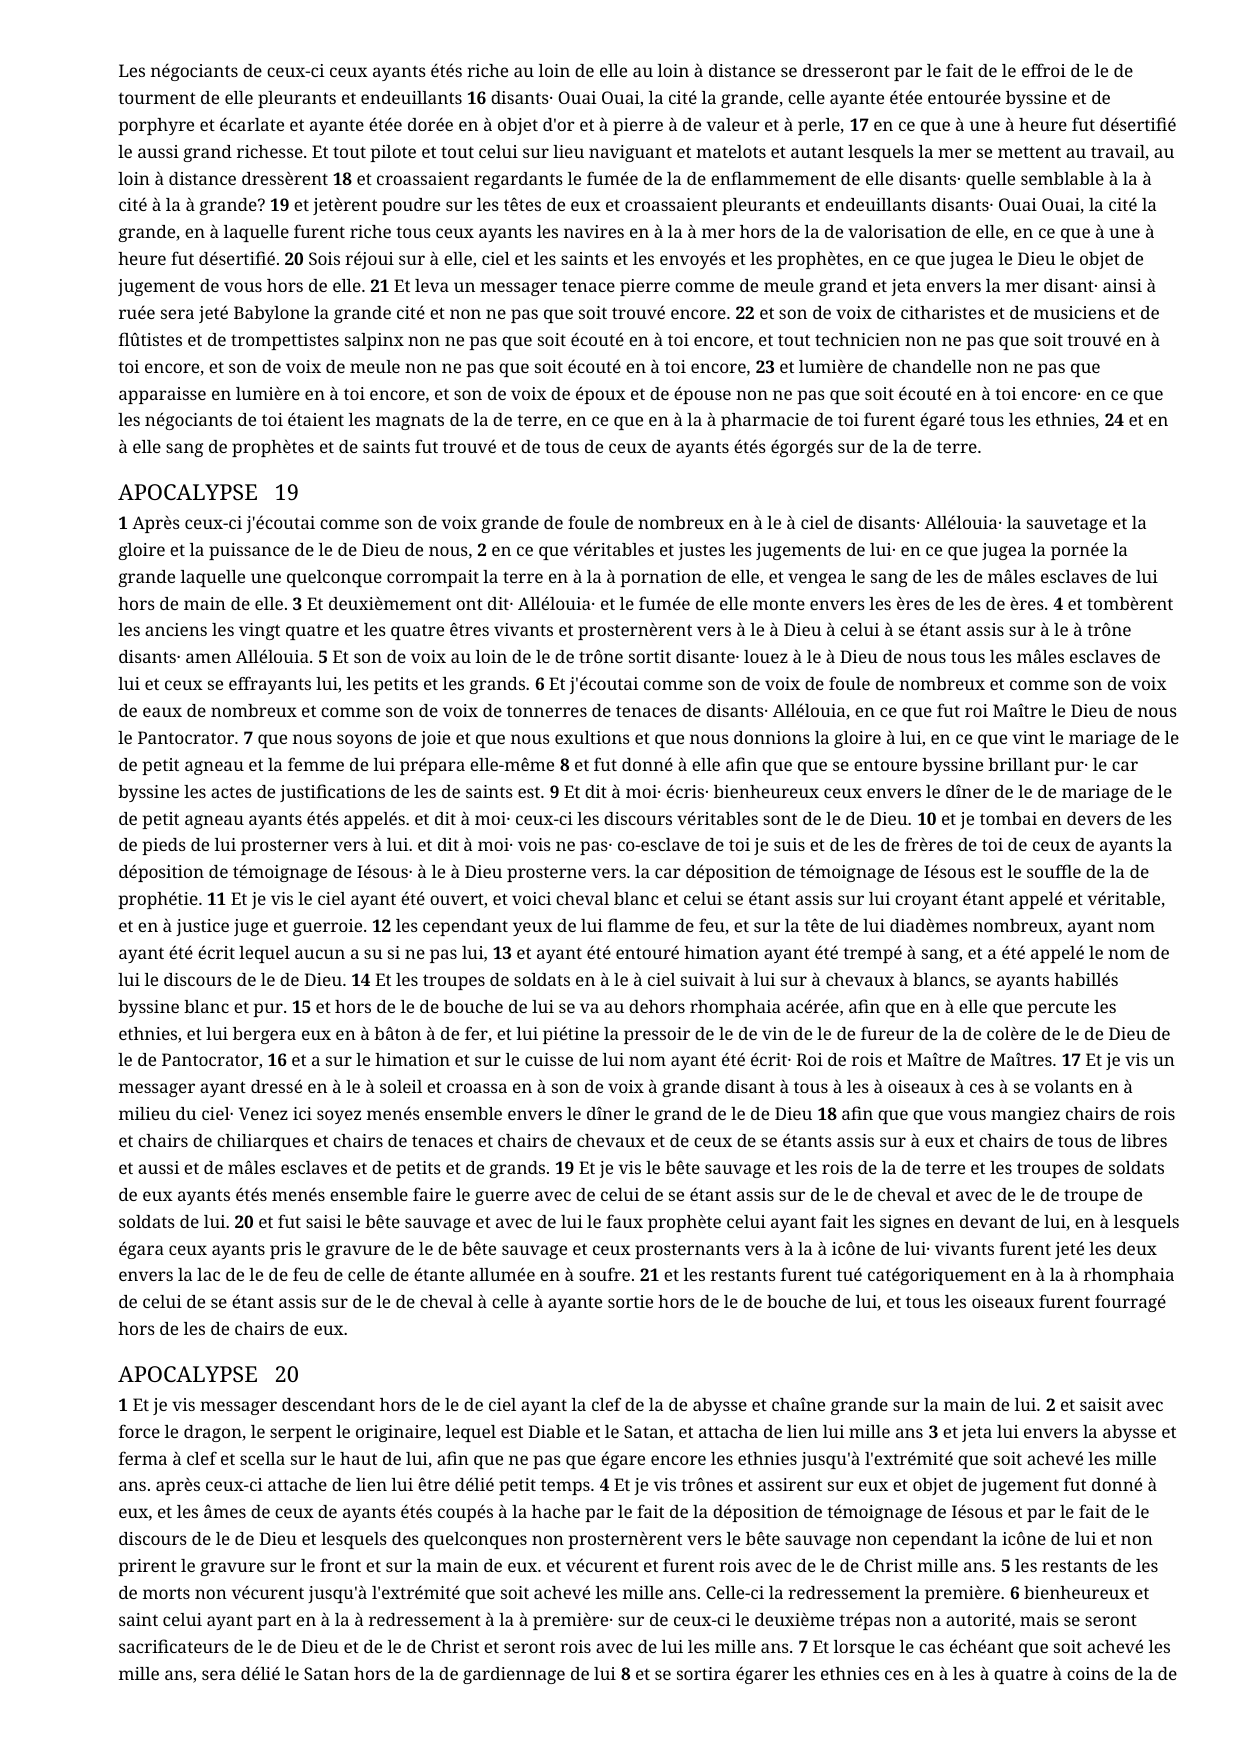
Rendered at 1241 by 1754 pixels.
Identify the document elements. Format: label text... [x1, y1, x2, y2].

text Les négociants de ceux-ci ceux ayants étés riche au loin de elle au loin à distance se dresseront par le fait de le effroi de le de tourment de elle pleurants et endeuillants 16 disants· Ouai Ouai, la cité la grande, celle ayante étée entourée byssine et de porphyre et écarlate et ayante étée dorée en à objet d'or et à pierre à de valeur et à perle, 17 en ce que à une à heure fut désertifié le aussi grand richesse. Et tout pilote et tout celui sur lieu naviguant et matelots et autant lesquels la mer se mettent au travail, au loin à distance dressèrent 18 et croassaient regardants le fumée de la de enflammement de elle disants· quelle semblable à la à cité à la à grande? 19 et jetèrent poudre sur les têtes de eux et croassaient pleurants et endeuillants disants· Ouai Ouai, la cité la grande, en à laquelle furent riche tous ceux ayants les navires en à la à mer hors de la de valorisation de elle, en ce que à une à heure fut désertifié. 20 Sois réjoui sur à elle, ciel et les saints et les envoyés et les prophètes, en ce que jugea le Dieu le objet de jugement de vous hors de elle. 21 Et leva un messager tenace pierre comme de meule grand et jeta envers la mer disant· ainsi à ruée sera jeté Babylone la grande cité et non ne pas que soit trouvé encore. 22 et son de voix de citharistes et de musiciens et de flûtistes et de trompettistes salpinx non ne pas que soit écouté en à toi encore, et tout technicien non ne pas que soit trouvé en à toi encore, et son de voix de meule non ne pas que soit écouté en à toi encore, 23 et lumière de chandelle non ne pas que apparaisse en lumière en à toi encore, et son de voix de époux et de épouse non ne pas que soit écouté en à toi encore· en ce que les négociants de toi étaient les magnats de la de terre, en ce que en à la à pharmacie de toi furent égaré tous les ethnies, 24 et en à elle sang de prophètes et de saints fut trouvé et de tous de ceux de ayants étés égorgés sur de la de terre. [118, 59, 1181, 459]
text APOCALYPSE 19 [118, 477, 1181, 507]
text 1 Et je vis messager descendant hors de le de ciel ayant la clef de la de abysse et chaîne grande sur la main de lui. 2 et saisit avec force le dragon, le serpent le originaire, lequel est Diable et le Satan, et attacha de lien lui mille ans 3 et jeta lui envers la abysse et ferma à clef et scella sur le haut de lui, afin que ne pas que égare encore les ethnies jusqu'à l'extrémité que soit achevé les mille ans. après ceux-ci attache de lien lui être délié petit temps. 4 Et je vis trônes et assirent sur eux et objet de jugement fut donné à eux, et les âmes de ceux de ayants étés coupés à la hache par le fait de la déposition de témoignage de Iésous et par le fait de le discours de le de Dieu et lesquels des quelconques non prosternèrent vers le bête sauvage non cependant la icône de lui et non prirent le gravure sur le front et sur la main de eux. et vécurent et furent rois avec de le de Christ mille ans. 5 les restants de les de morts non vécurent jusqu'à l'extrémité que soit achevé les mille ans. Celle-ci la redressement la première. 6 bienheureux et saint celui ayant part en à la à redressement à la à première· sur de ceux-ci le deuxième trépas non a autorité, mais se seront sacrificateurs de le de Dieu et de le de Christ et seront rois avec de lui les mille ans. 7 Et lorsque le cas échéant que soit achevé les mille ans, sera délié le Satan hors de la de gardiennage de lui 8 et se sortira égarer les ethnies ces en à les à quatre à coins de la de [118, 1393, 1181, 1685]
text APOCALYPSE 20 [118, 1359, 1181, 1388]
text 1 Après ceux-ci j'écoutai comme son de voix grande de foule de nombreux en à le à ciel de disants· Allélouia· la sauvetage et la gloire et la puissance de le de Dieu de nous, 2 en ce que véritables et justes les jugements de lui· en ce que jugea la pornée la grande laquelle une quelconque corrompait la terre en à la à pornation de elle, et vengea le sang de les de mâles esclaves de lui hors de main de elle. 3 Et deuxièmement ont dit· Allélouia· et le fumée de elle monte envers les ères de les de ères. 4 et tombèrent les anciens les vingt quatre et les quatre êtres vivants et prosternèrent vers à le à Dieu à celui à se étant assis sur à le à trône disants· amen Allélouia. 5 Et son de voix au loin de le de trône sortit disante· louez à le à Dieu de nous tous les mâles esclaves de lui et ceux se effrayants lui, les petits et les grands. 6 Et j'écoutai comme son de voix de foule de nombreux et comme son de voix de eaux de nombreux et comme son de voix de tonnerres de tenaces de disants· Allélouia, en ce que fut roi Maître le Dieu de nous le Pantocrator. 7 que nous soyons de joie et que nous exultions et que nous donnions la gloire à lui, en ce que vint le mariage de le de petit agneau et la femme de lui prépara elle-même 8 et fut donné à elle afin que que se entoure byssine brillant pur· le car byssine les actes de justifications de les de saints est. 9 Et dit à moi· écris· bienheureux ceux envers le dîner de le de mariage de le de petit agneau ayants étés appelés. et dit à moi· ceux-ci les discours véritables sont de le de Dieu. 10 et je tombai en devers de les de pieds de lui prosterner vers à lui. et dit à moi· vois ne pas· co-esclave de toi je suis et de les de frères de toi de ceux de ayants la déposition de témoignage de Iésous· à le à Dieu prosterne vers. la car déposition de témoignage de Iésous est le souffle de la de prophétie. 11 Et je vis le ciel ayant été ouvert, et voici cheval blanc et celui se étant assis sur lui croyant étant appelé et véritable, et en à justice juge et guerroie. 12 les cependant yeux de lui flamme de feu, et sur la tête de lui diadèmes nombreux, ayant nom ayant été écrit lequel aucun a su si ne pas lui, 13 et ayant été entouré himation ayant été trempé à sang, et a été appelé le nom de lui le discours de le de Dieu. 14 Et les troupes de soldats en à le à ciel suivait à lui sur à chevaux à blancs, se ayants habillés byssine blanc et pur. 15 et hors de le de bouche de lui se va au dehors rhomphaia acérée, afin que en à elle que percute les ethnies, et lui bergera eux en à bâton à de fer, et lui piétine la pressoir de le de vin de le de fureur de la de colère de le de Dieu de le de Pantocrator, 16 et a sur le himation et sur le cuisse de lui nom ayant été écrit· Roi de rois et Maître de Maîtres. 17 Et je vis un messager ayant dressé en à le à soleil et croassa en à son de voix à grande disant à tous à les à oiseaux à ces à se volants en à milieu du ciel· Venez ici soyez menés ensemble envers le dîner le grand de le de Dieu 18 afin que que vous mangiez chairs de rois et chairs de chiliarques et chairs de tenaces et chairs de chevaux et de ceux de se étants assis sur à eux et chairs de tous de libres et aussi et de mâles esclaves et de petits et de grands. 19 Et je vis le bête sauvage et les rois de la de terre et les troupes de soldats de eux ayants étés menés ensemble faire le guerre avec de celui de se étant assis sur de le de cheval et avec de le de troupe de soldats de lui. 20 et fut saisi le bête sauvage et avec de lui le faux prophète celui ayant fait les signes en devant de lui, en à lesquels égara ceux ayants pris le gravure de le de bête sauvage et ceux prosternants vers à la à icône de lui· vivants furent jeté les deux envers la lac de le de feu de celle de étante allumée en à soufre. 21 et les restants furent tué catégoriquement en à la à rhomphaia de celui de se étant assis sur de le de cheval à celle à ayante sortie hors de le de bouche de lui, et tous les oiseaux furent fourragé hors de les de chairs de eux. [118, 511, 1181, 1341]
